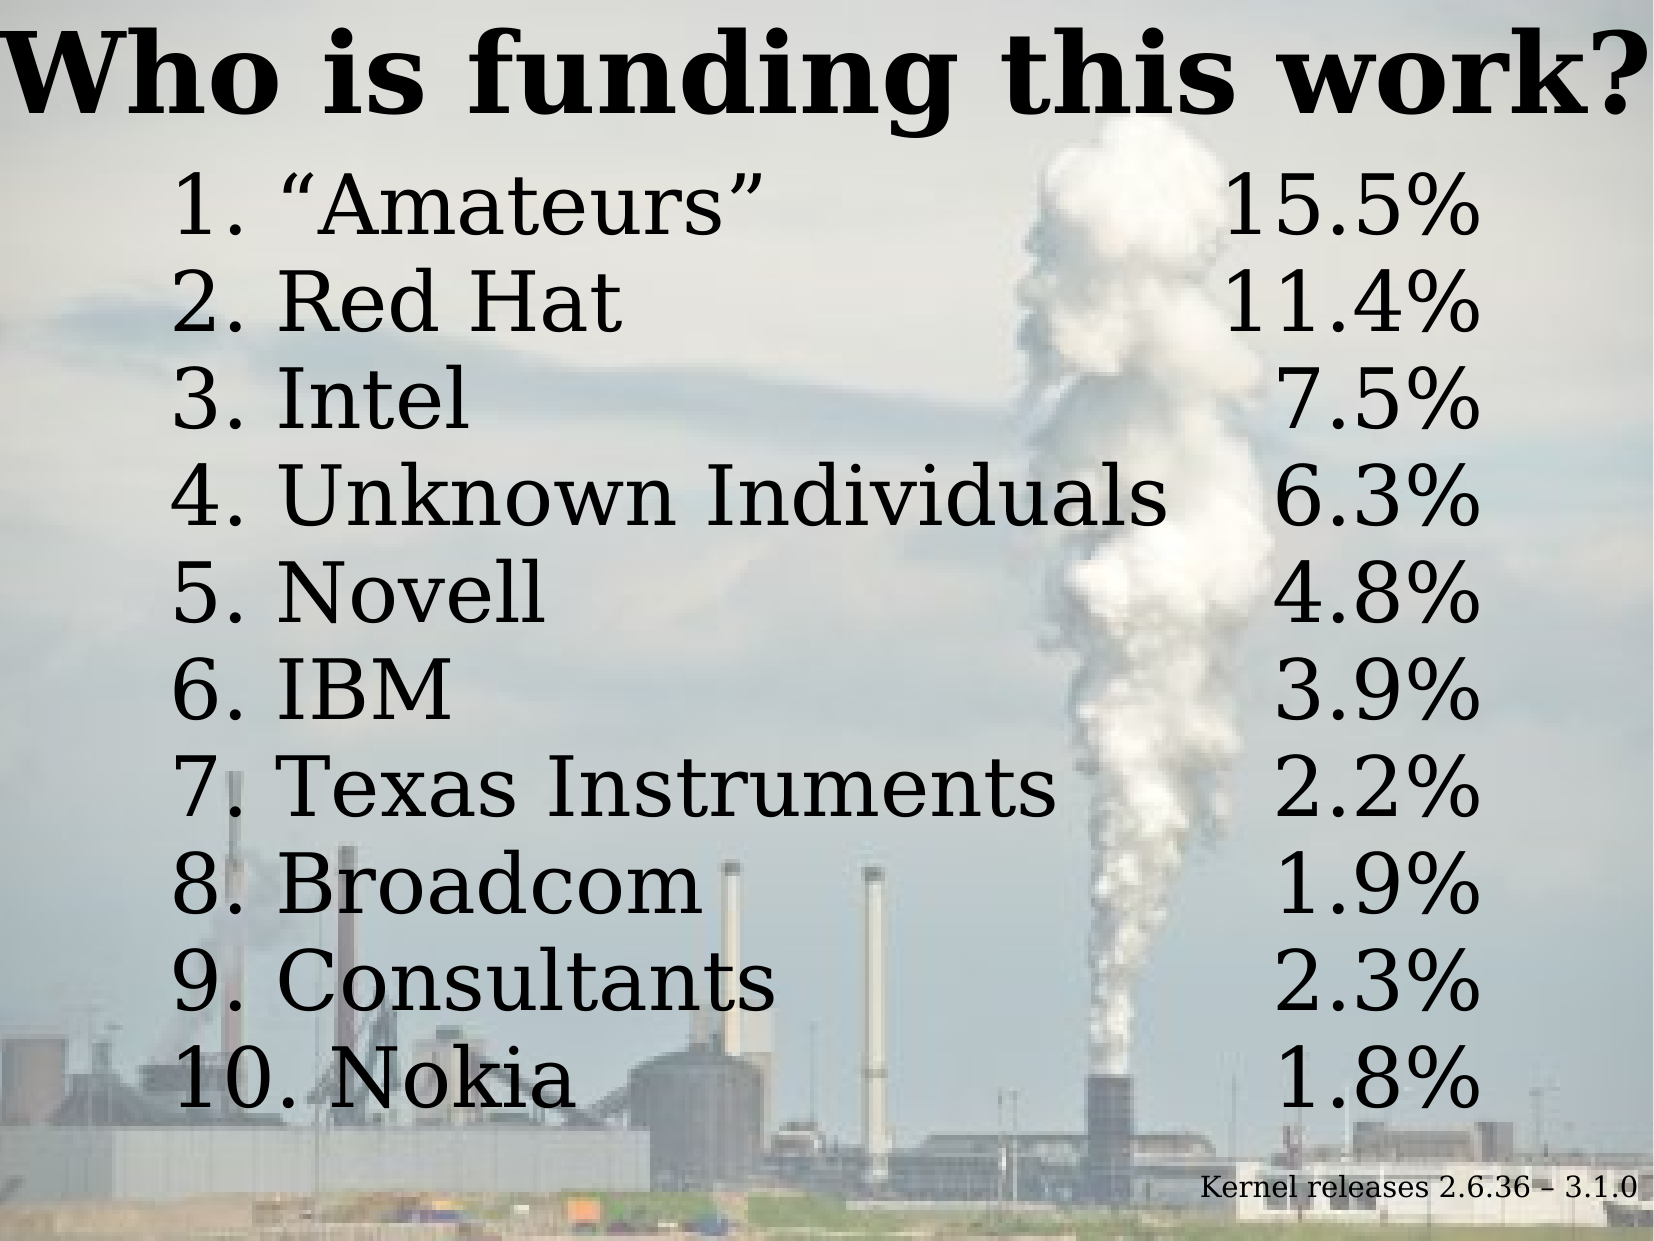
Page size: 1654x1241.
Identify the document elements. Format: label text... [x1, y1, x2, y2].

text_box 1. “Amateurs” 15.5% 2. Red Hat 11.4% 3. Intel 7.5% 4. Unknown Individuals 6.3% 5. Novell 4.8% 6. IBM 3.9% 7. Texas Instruments 2.2% 8. Broadcom 1.9% 9. Consultants 2.3% 10. Nokia 1.8% [154, 150, 1499, 1136]
picture [0, 148, 1654, 1241]
text_box Kernel releases 2.6.36 – 3.1.0 [1185, 1162, 1654, 1212]
text_box Who is funding this work? [0, 0, 1654, 148]
